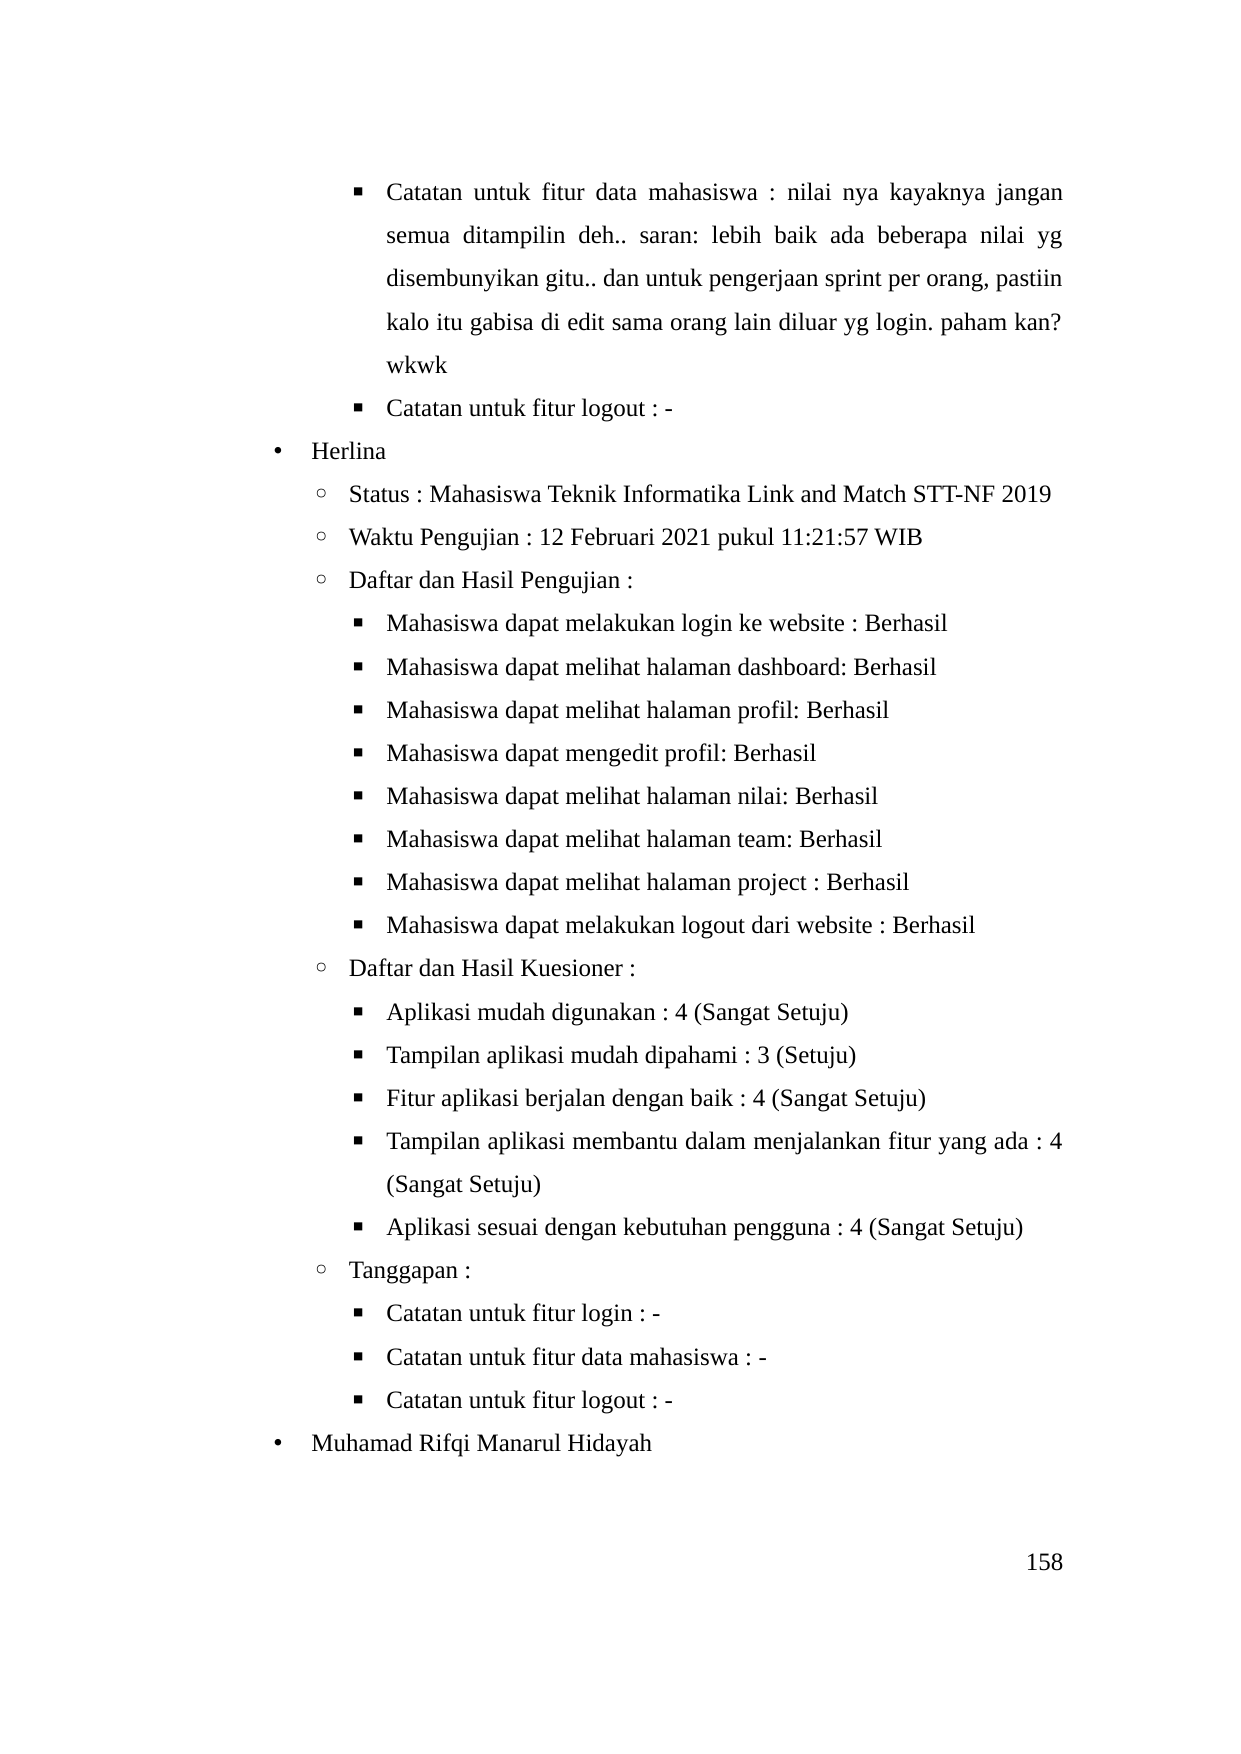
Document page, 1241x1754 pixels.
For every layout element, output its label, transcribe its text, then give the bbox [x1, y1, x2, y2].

list Herlina [274, 436, 1063, 465]
list Muhamad Rifqi Manarul Hidayah [274, 1428, 1063, 1457]
list Status : Mahasiswa Teknik Informatika Link and Match STT-NF 2019 [311, 479, 1063, 508]
list Mahasiswa dapat melihat halaman profil: Berhasil [349, 695, 1063, 723]
list Daftar dan Hasil Kuesioner : [311, 953, 1063, 982]
list Catatan untuk fitur logout : - [349, 1385, 1063, 1413]
list Mahasiswa dapat melakukan logout dari website : Berhasil [349, 910, 1063, 939]
list Mahasiswa dapat melakukan login ke website : Berhasil [349, 608, 1063, 637]
list Mahasiswa dapat mengedit profil: Berhasil [349, 738, 1063, 767]
list Aplikasi sesuai dengan kebutuhan pengguna : 4 (Sangat Setuju) [349, 1212, 1063, 1241]
list Daftar dan Hasil Pengujian : [311, 565, 1063, 594]
list Catatan untuk fitur data mahasiswa : - [349, 1342, 1063, 1370]
list Catatan untuk fitur login : - [349, 1298, 1063, 1327]
list Mahasiswa dapat melihat halaman nilai: Berhasil [349, 781, 1063, 810]
list Mahasiswa dapat melihat halaman team: Berhasil [349, 824, 1063, 853]
list Aplikasi mudah digunakan : 4 (Sangat Setuju) [349, 997, 1063, 1025]
list Mahasiswa dapat melihat halaman dashboard: Berhasil [349, 652, 1063, 680]
list Tanggapan : [311, 1255, 1063, 1284]
list Tampilan aplikasi membantu dalam menjalankan fitur yang ada : 4 (Sangat Setuju) [349, 1126, 1063, 1198]
list Tampilan aplikasi mudah dipahami : 3 (Setuju) [349, 1040, 1063, 1068]
list Mahasiswa dapat melihat halaman project : Berhasil [349, 867, 1063, 896]
list Catatan untuk fitur logout : - [349, 393, 1063, 422]
list Catatan untuk fitur data mahasiswa : nilai nya kayaknya jangan semua ditampilin deh.. saran: lebih baik ada beberapa nilai yg disembunyikan gitu.. dan untuk pengerjaan sprint per orang, pastiin kalo itu gabisa di edit sama orang lain diluar yg login. paham kan?wkwk [349, 177, 1063, 378]
list Fitur aplikasi berjalan dengan baik : 4 (Sangat Setuju) [349, 1083, 1063, 1112]
list Waktu Pengujian : 12 Februari 2021 pukul 11:21:57 WIB [311, 522, 1063, 551]
